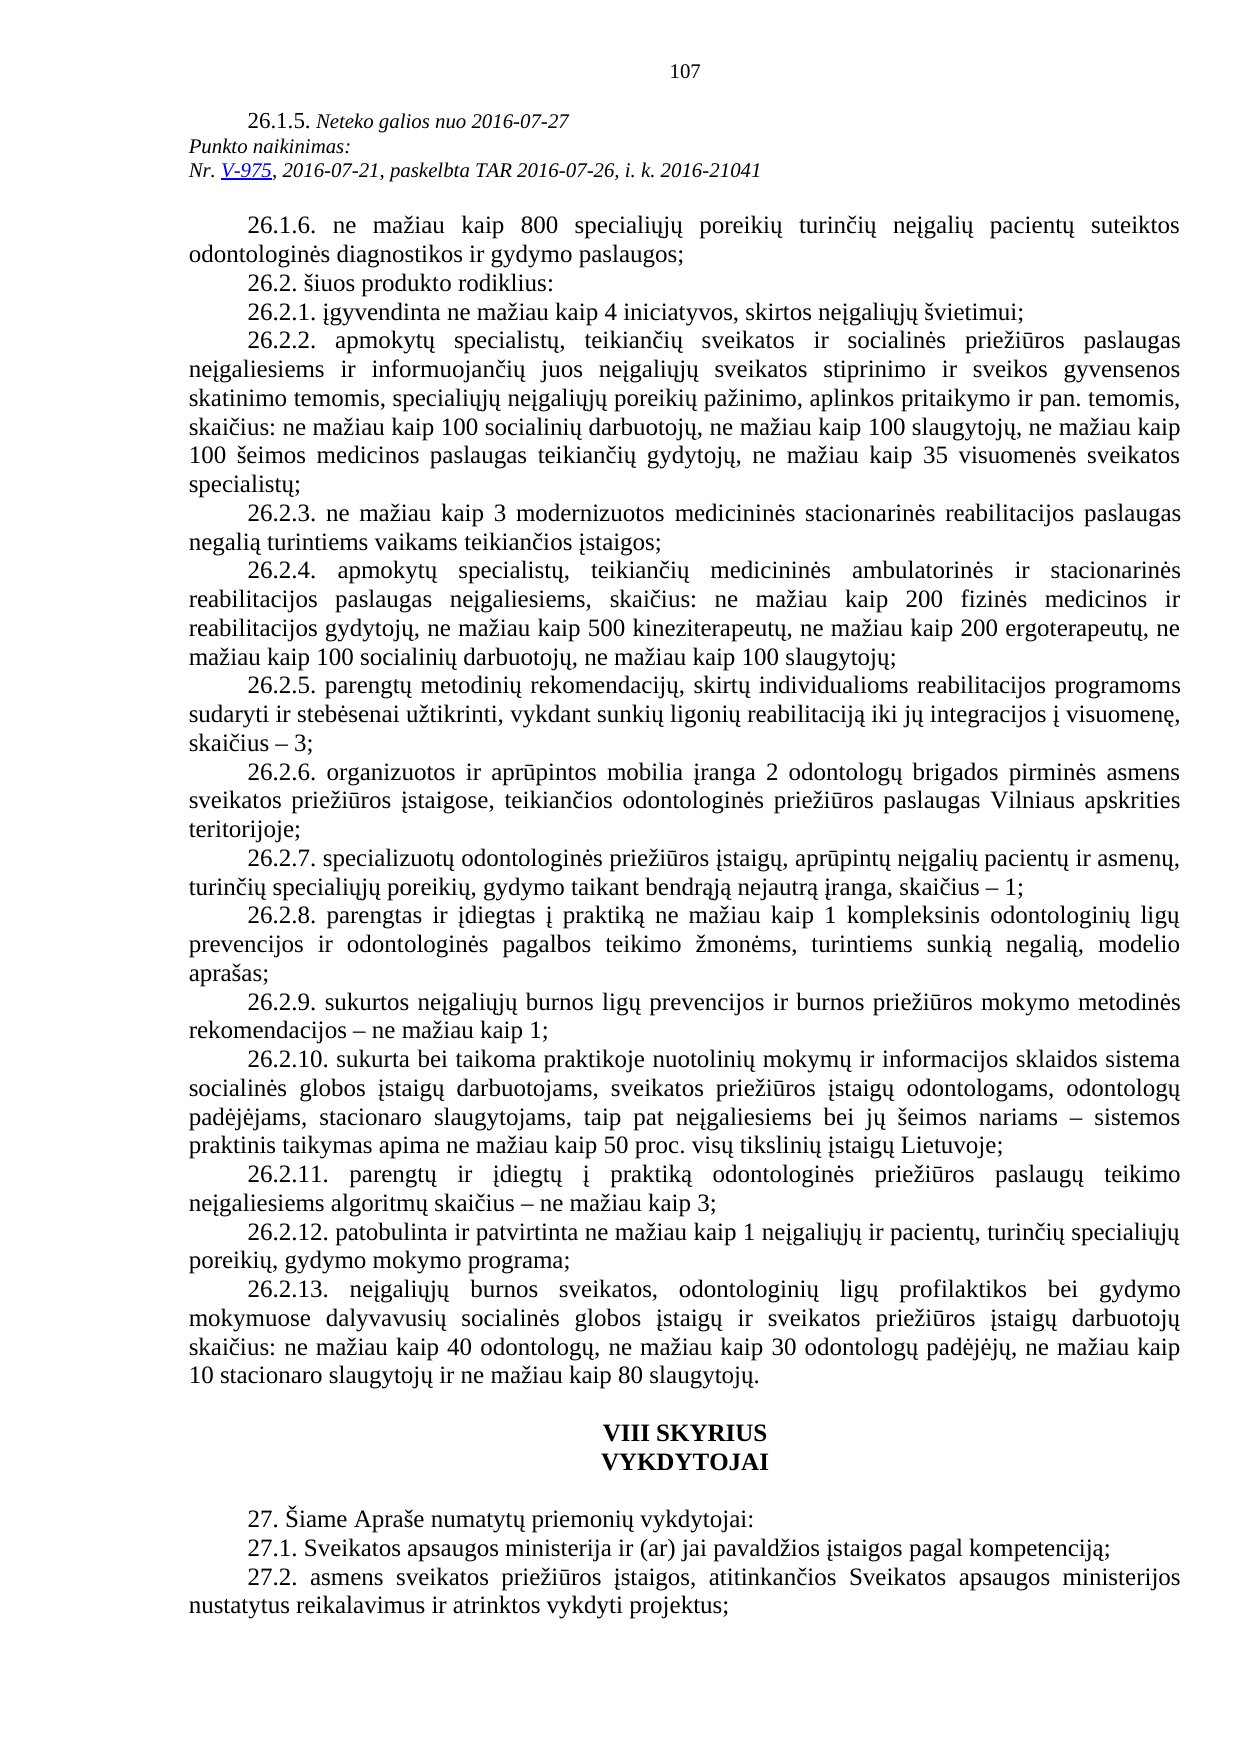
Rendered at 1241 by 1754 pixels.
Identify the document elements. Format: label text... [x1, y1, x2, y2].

text 26.2.1. įgyvendinta ne mažiau kaip 4 iniciatyvos, skirtos neįgaliųjų švietimui; [188, 297, 1181, 325]
text 26.1.6. ne mažiau kaip 800 specialiųjų poreikių turinčių neįgalių pacientų suteiktos odontologinės diagnostikos ir gydymo paslaugos; [188, 210, 1181, 268]
text 27.2. asmens sveikatos priežiūros įstaigos, atitinkančios Sveikatos apsaugos ministerijos nustatytus reikalavimus ir atrinktos vykdyti projektus; [188, 1562, 1181, 1619]
text VYKDYTOJAI [188, 1447, 1181, 1475]
text Nr. V-975, 2016-07-21, paskelbta TAR 2016-07-26, i. k. 2016-21041 [188, 158, 1181, 182]
text 26.2.8. parengtas ir įdiegtas į praktiką ne mažiau kaip 1 kompleksinis odontologinių ligų prevencijos ir odontologinės pagalbos teikimo žmonėms, turintiems sunkią negalią, modelio aprašas; [188, 900, 1181, 987]
text 26.2.13. neįgaliųjų burnos sveikatos, odontologinių ligų profilaktikos bei gydymo mokymuose dalyvavusių socialinės globos įstaigų ir sveikatos priežiūros įstaigų darbuotojų skaičius: ne mažiau kaip 40 odontologų, ne mažiau kaip 30 odontologų padėjėjų, ne mažiau kaip 10 stacionaro slaugytojų ir ne mažiau kaip 80 slaugytojų. [188, 1274, 1181, 1389]
text 26.2.10. sukurta bei taikoma praktikoje nuotolinių mokymų ir informacijos sklaidos sistema socialinės globos įstaigų darbuotojams, sveikatos priežiūros įstaigų odontologams, odontologų padėjėjams, stacionaro slaugytojams, taip pat neįgaliesiems bei jų šeimos nariams – sistemos praktinis taikymas apima ne mažiau kaip 50 proc. visų tikslinių įstaigų Lietuvoje; [188, 1044, 1181, 1159]
text 26.2.5. parengtų metodinių rekomendacijų, skirtų individualioms reabilitacijos programoms sudaryti ir stebėsenai užtikrinti, vykdant sunkių ligonių reabilitaciją iki jų integracijos į visuomenę, skaičius – 3; [188, 670, 1181, 757]
text 26.2.2. apmokytų specialistų, teikiančių sveikatos ir socialinės priežiūros paslaugas neįgaliesiems ir informuojančių juos neįgaliųjų sveikatos stiprinimo ir sveikos gyvensenos skatinimo temomis, specialiųjų neįgaliųjų poreikių pažinimo, aplinkos pritaikymo ir pan. temomis, skaičius: ne mažiau kaip 100 socialinių darbuotojų, ne mažiau kaip 100 slaugytojų, ne mažiau kaip 100 šeimos medicinos paslaugas teikiančių gydytojų, ne mažiau kaip 35 visuomenės sveikatos specialistų; [188, 325, 1181, 498]
text 26.2. šiuos produkto rodiklius: [188, 268, 1181, 297]
text VIII SKYRIUS [188, 1418, 1181, 1447]
text 27. Šiame Apraše numatytų priemonių vykdytojai: [188, 1504, 1181, 1533]
text 26.2.6. organizuotos ir aprūpintos mobilia įranga 2 odontologų brigados pirminės asmens sveikatos priežiūros įstaigose, teikiančios odontologinės priežiūros paslaugas Vilniaus apskrities teritorijoje; [188, 757, 1181, 843]
text 27.1. Sveikatos apsaugos ministerija ir (ar) jai pavaldžios įstaigos pagal kompetenciją; [188, 1533, 1181, 1562]
text Punkto naikinimas: [188, 133, 1181, 158]
text 26.2.11. parengtų ir įdiegtų į praktiką odontologinės priežiūros paslaugų teikimo neįgaliesiems algoritmų skaičius – ne mažiau kaip 3; [188, 1159, 1181, 1217]
text 26.2.7. specializuotų odontologinės priežiūros įstaigų, aprūpintų neįgalių pacientų ir asmenų, turinčių specialiųjų poreikių, gydymo taikant bendrąją nejautrą įranga, skaičius – 1; [188, 843, 1181, 900]
text 26.2.4. apmokytų specialistų, teikiančių medicininės ambulatorinės ir stacionarinės reabilitacijos paslaugas neįgaliesiems, skaičius: ne mažiau kaip 200 fizinės medicinos ir reabilitacijos gydytojų, ne mažiau kaip 500 kineziterapeutų, ne mažiau kaip 200 ergoterapeutų, ne mažiau kaip 100 socialinių darbuotojų, ne mažiau kaip 100 slaugytojų; [188, 555, 1181, 670]
text 26.2.3. ne mažiau kaip 3 modernizuotos medicininės stacionarinės reabilitacijos paslaugas negalią turintiems vaikams teikiančios įstaigos; [188, 498, 1181, 555]
text 26.2.12. patobulinta ir patvirtinta ne mažiau kaip 1 neįgaliųjų ir pacientų, turinčių specialiųjų poreikių, gydymo mokymo programa; [188, 1217, 1181, 1274]
text 26.2.9. sukurtos neįgaliųjų burnos ligų prevencijos ir burnos priežiūros mokymo metodinės rekomendacijos – ne mažiau kaip 1; [188, 987, 1181, 1044]
text 26.1.5. Neteko galios nuo 2016-07-27 [188, 107, 1181, 133]
